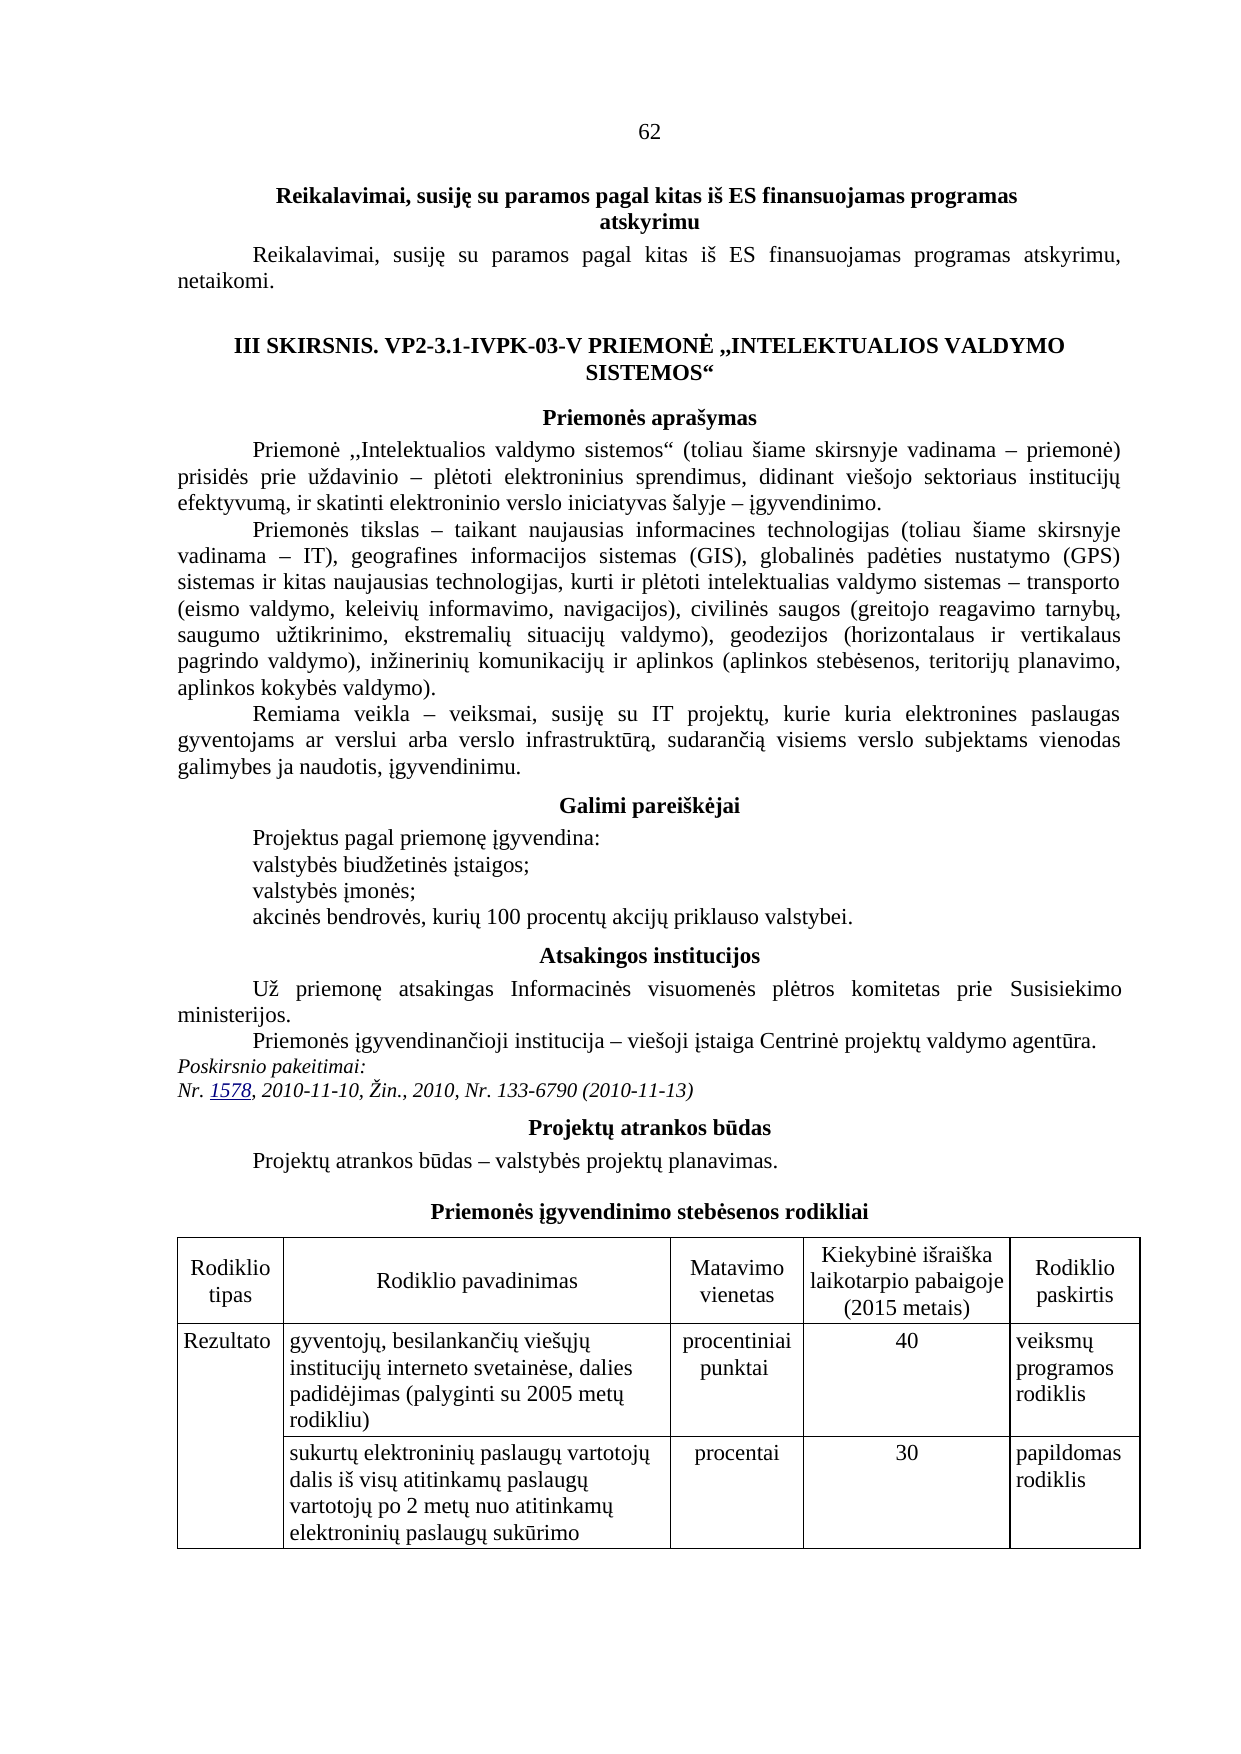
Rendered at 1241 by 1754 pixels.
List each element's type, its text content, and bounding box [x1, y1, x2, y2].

table_cell veiksmų programos rodiklis [1011, 1324, 1139, 1436]
table_cell gyventojų, besilankančių viešųjų institucijų interneto svetainėse, dalies padidėjimas (palyginti su 2005 metų rodikliu) [284, 1324, 670, 1436]
text Galimi pareiškėjai [177, 792, 1122, 818]
text Projektus pagal priemonę įgyvendina: [177, 824, 1122, 851]
text Nr. 1578, 2010-11-10, Žin., 2010, Nr. 133-6790 (2010-11-13) [177, 1078, 1122, 1102]
table_header Rodiklio pavadinimas [284, 1238, 670, 1323]
table_cell sukurtų elektroninių paslaugų vartotojų dalis iš visų atitinkamų paslaugų vartotojų po 2 metų nuo atitinkamų elektroninių paslaugų sukūrimo [284, 1437, 670, 1548]
table_cell Rezultato [178, 1324, 283, 1548]
table_cell procentai [671, 1437, 803, 1548]
table_cell 40 [804, 1324, 1009, 1436]
text Poskirsnio pakeitimai: [177, 1054, 1122, 1078]
text akcinės bendrovės, kurių 100 procentų akcijų priklauso valstybei. [177, 903, 1122, 930]
text Reikalavimai, susiję su paramos pagal kitas iš ES finansuojamas programas atskyrimu, netaikomi. [177, 241, 1122, 294]
table_cell 30 [804, 1437, 1009, 1548]
text Reikalavimai, susiję su paramos pagal kitas iš ES finansuojamas programas atskyrimu [177, 156, 1122, 235]
text Priemonės įgyvendinimo stebėsenos rodikliai [177, 1198, 1122, 1225]
text Remiama veikla – veiksmai, susiję su IT projektų, kurie kuria elektronines paslaugas gyventojams ar verslui arba verslo infrastruktūrą, sudarančią visiems verslo subjektams vienodas galimybes ja naudotis, įgyvendinimu. [177, 700, 1122, 779]
text valstybės įmonės; [177, 877, 1122, 903]
table_header Rodiklio paskirtis [1011, 1238, 1139, 1323]
text Projektų atrankos būdas [177, 1114, 1122, 1141]
text Už priemonę atsakingas Informacinės visuomenės plėtros komitetas prie Susisiekimo ministerijos. [177, 975, 1122, 1027]
text Priemonė ,,Intelektualios valdymo sistemos“ (toliau šiame skirsnyje vadinama – priemonė) prisidės prie uždavinio – plėtoti elektroninius sprendimus, didinant viešojo sektoriaus institucijų efektyvumą, ir skatinti elektroninio verslo iniciatyvas šalyje – įgyvendinimo. [177, 437, 1122, 516]
text Priemonės aprašymas [177, 404, 1122, 430]
table_header Rodiklio tipas [178, 1238, 283, 1323]
subtitle III SKIRSNIS. VP2-3.1-IVPK-03-V PRIEMONĖ ,,INTELEKTUALIOS VALDYMO SISTEMOS“ [177, 332, 1122, 385]
table_cell procentiniai punktai [671, 1324, 803, 1436]
table_header Matavimo vienetas [671, 1238, 803, 1323]
table_header Kiekybinė išraiška laikotarpio pabaigoje (2015 metais) [804, 1238, 1009, 1323]
text Atsakingos institucijos [177, 942, 1122, 968]
text Projektų atrankos būdas – valstybės projektų planavimas. [177, 1147, 1122, 1173]
text valstybės biudžetinės įstaigos; [177, 851, 1122, 877]
table_cell papildomas rodiklis [1011, 1437, 1139, 1548]
text Priemonės įgyvendinančioji institucija – viešoji įstaiga Centrinė projektų valdymo agentūra. [177, 1027, 1122, 1054]
text Priemonės tikslas – taikant naujausias informacines technologijas (toliau šiame skirsnyje vadinama – IT), geografines informacijos sistemas (GIS), globalinės padėties nustatymo (GPS) sistemas ir kitas naujausias technologijas, kurti ir plėtoti intelektualias valdymo sistemas – transporto (eismo valdymo, keleivių informavimo, navigacijos), civilinės saugos (greitojo reagavimo tarnybų, saugumo užtikrinimo, ekstremalių situacijų valdymo), geodezijos (horizontalaus ir vertikalaus pagrindo valdymo), inžinerinių komunikacijų ir aplinkos (aplinkos stebėsenos, teritorijų planavimo, aplinkos kokybės valdymo). [177, 516, 1122, 700]
